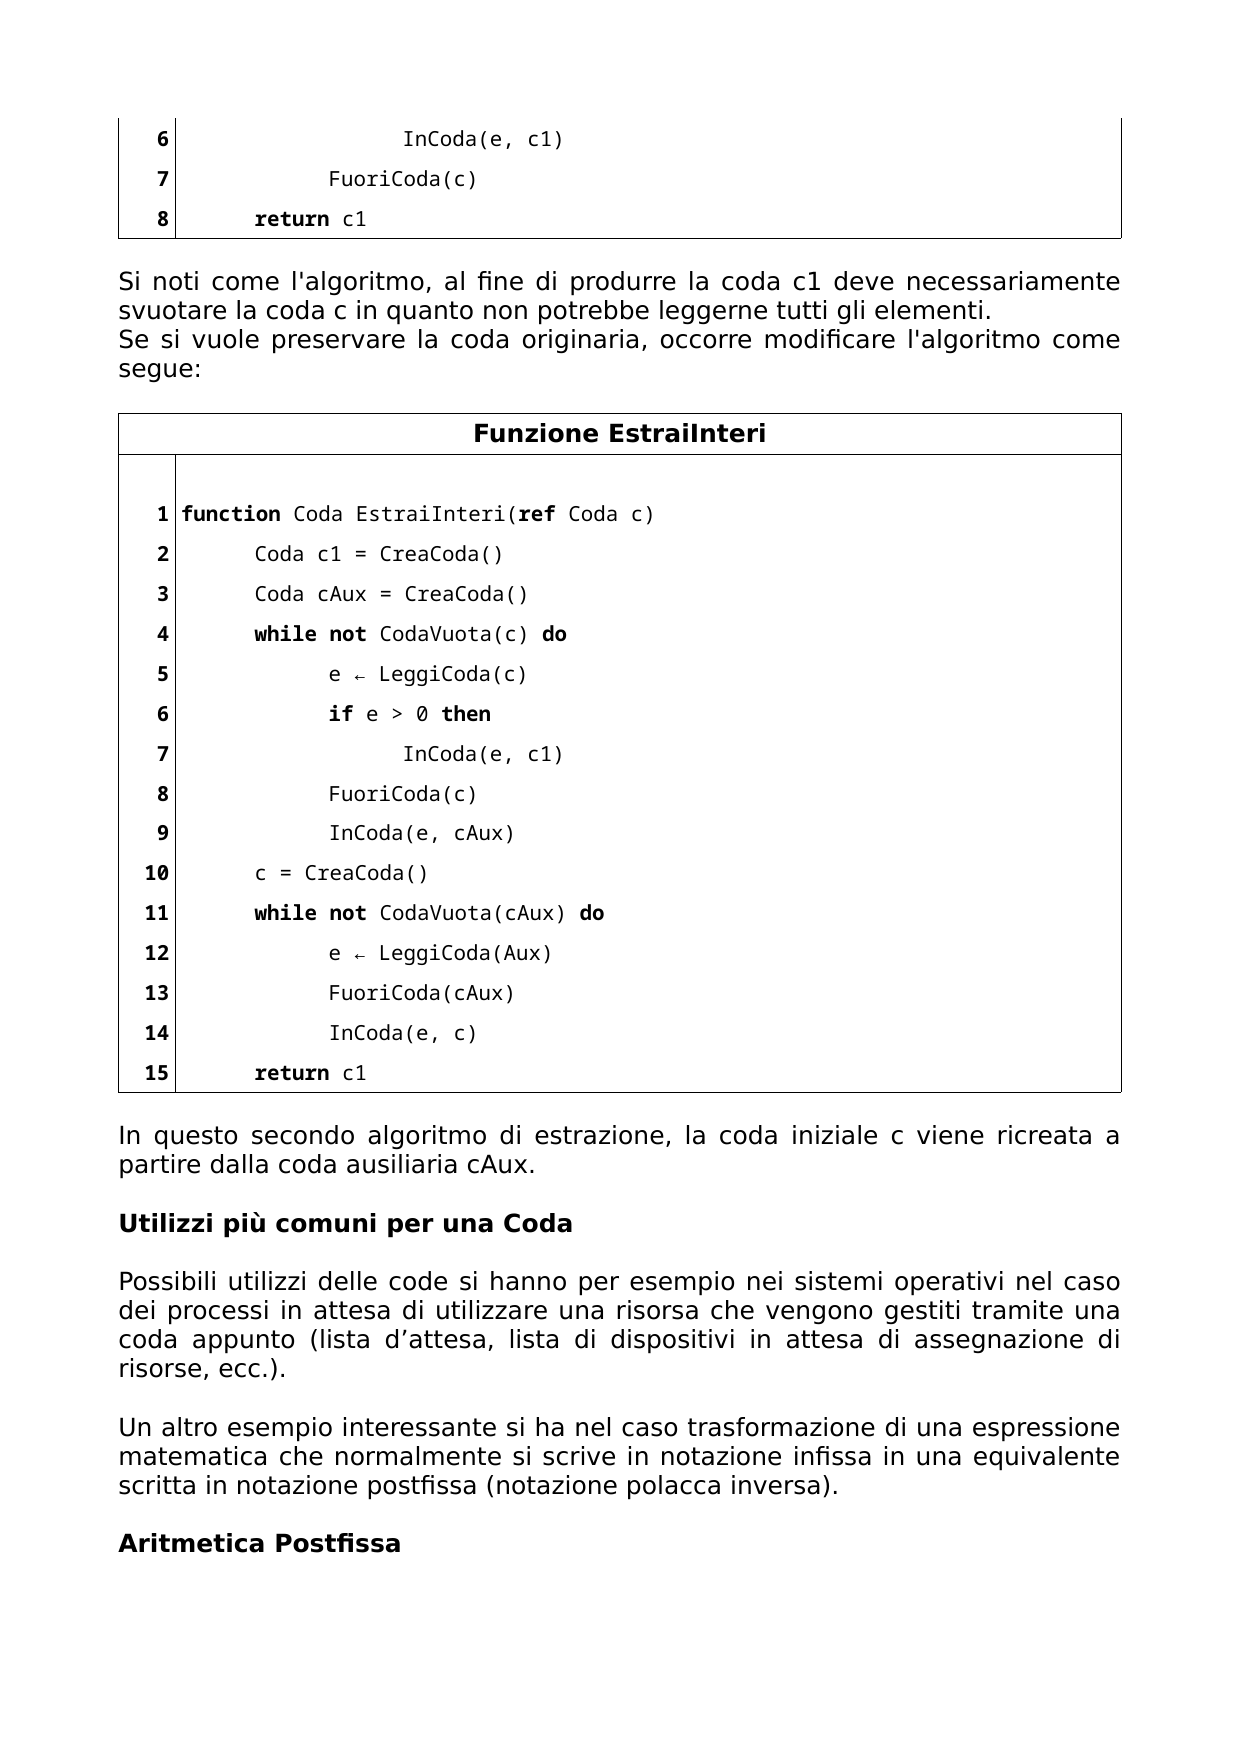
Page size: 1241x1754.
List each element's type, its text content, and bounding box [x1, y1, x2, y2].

table_cell 8 [119, 773, 175, 813]
table_cell function Coda EstraiInteri(ref Coda c) [176, 494, 1121, 533]
table_cell while not CodaVuota(cAux) do [176, 893, 1121, 932]
table_cell 15 [119, 1052, 175, 1092]
table_cell FuoriCoda(cAux) [176, 973, 1121, 1012]
text Aritmetica Postfissa [118, 1530, 1122, 1559]
table_cell InCoda(e, c) [176, 1012, 1121, 1052]
text Si noti come l'algoritmo, al fine di produrre la coda c1 deve necessariamente svuotare la coda c in quanto non potrebbe leggerne tutti gli elementi. [118, 267, 1122, 325]
table_cell c = CreaCoda() [176, 853, 1121, 893]
text In questo secondo algoritmo di estrazione, la coda iniziale c viene ricreata a partire dalla coda ausiliaria cAux. [118, 1121, 1122, 1180]
text Un altro esempio interessante si ha nel caso trasformazione di una espressione matematica che normalmente si scrive in notazione infissa in una equivalente scritta in notazione postfissa (notazione polacca inversa). [118, 1413, 1122, 1501]
table_cell 9 [119, 813, 175, 853]
table_cell 6 [119, 693, 175, 733]
table_cell 7 [119, 733, 175, 773]
table_cell FuoriCoda(c) [176, 773, 1121, 813]
table_cell [176, 455, 1121, 494]
table_cell Coda cAux = CreaCoda() [176, 574, 1121, 613]
table_cell 5 [119, 653, 175, 693]
table_header Funzione EstraiInteri [119, 414, 1121, 454]
table_cell InCoda(e, c1) [176, 118, 1121, 158]
table_cell e ← LeggiCoda(Aux) [176, 933, 1121, 972]
table_cell 7 [119, 158, 175, 198]
table_cell Coda c1 = CreaCoda() [176, 534, 1121, 573]
table_cell return c1 [176, 1052, 1121, 1092]
table_cell 4 [119, 613, 175, 653]
table_cell if e > 0 then [176, 693, 1121, 733]
table_cell [119, 455, 175, 494]
table_cell 11 [119, 893, 175, 932]
table_cell while not CodaVuota(c) do [176, 613, 1121, 653]
table_cell 14 [119, 1012, 175, 1052]
text Utilizzi più comuni per una Coda [118, 1209, 1122, 1238]
table_cell return c1 [176, 198, 1121, 238]
table_cell 2 [119, 534, 175, 573]
table_cell 1 [119, 494, 175, 533]
table_cell 10 [119, 853, 175, 893]
table_cell e ← LeggiCoda(c) [176, 653, 1121, 693]
table_cell 13 [119, 973, 175, 1012]
table_cell 12 [119, 933, 175, 972]
table_cell 6 [119, 118, 175, 158]
text Possibili utilizzi delle code si hanno per esempio nei sistemi operativi nel caso dei processi in attesa di utilizzare una risorsa che vengono gestiti tramite una coda appunto (lista d’attesa, lista di dispositivi in attesa di assegnazione di risorse, ecc.). [118, 1267, 1122, 1384]
table_cell InCoda(e, cAux) [176, 813, 1121, 853]
text Se si vuole preservare la coda originaria, occorre modificare l'algoritmo come segue: [118, 325, 1122, 384]
table_cell InCoda(e, c1) [176, 733, 1121, 773]
table_cell 8 [119, 198, 175, 238]
table_cell FuoriCoda(c) [176, 158, 1121, 198]
table_cell 3 [119, 574, 175, 613]
